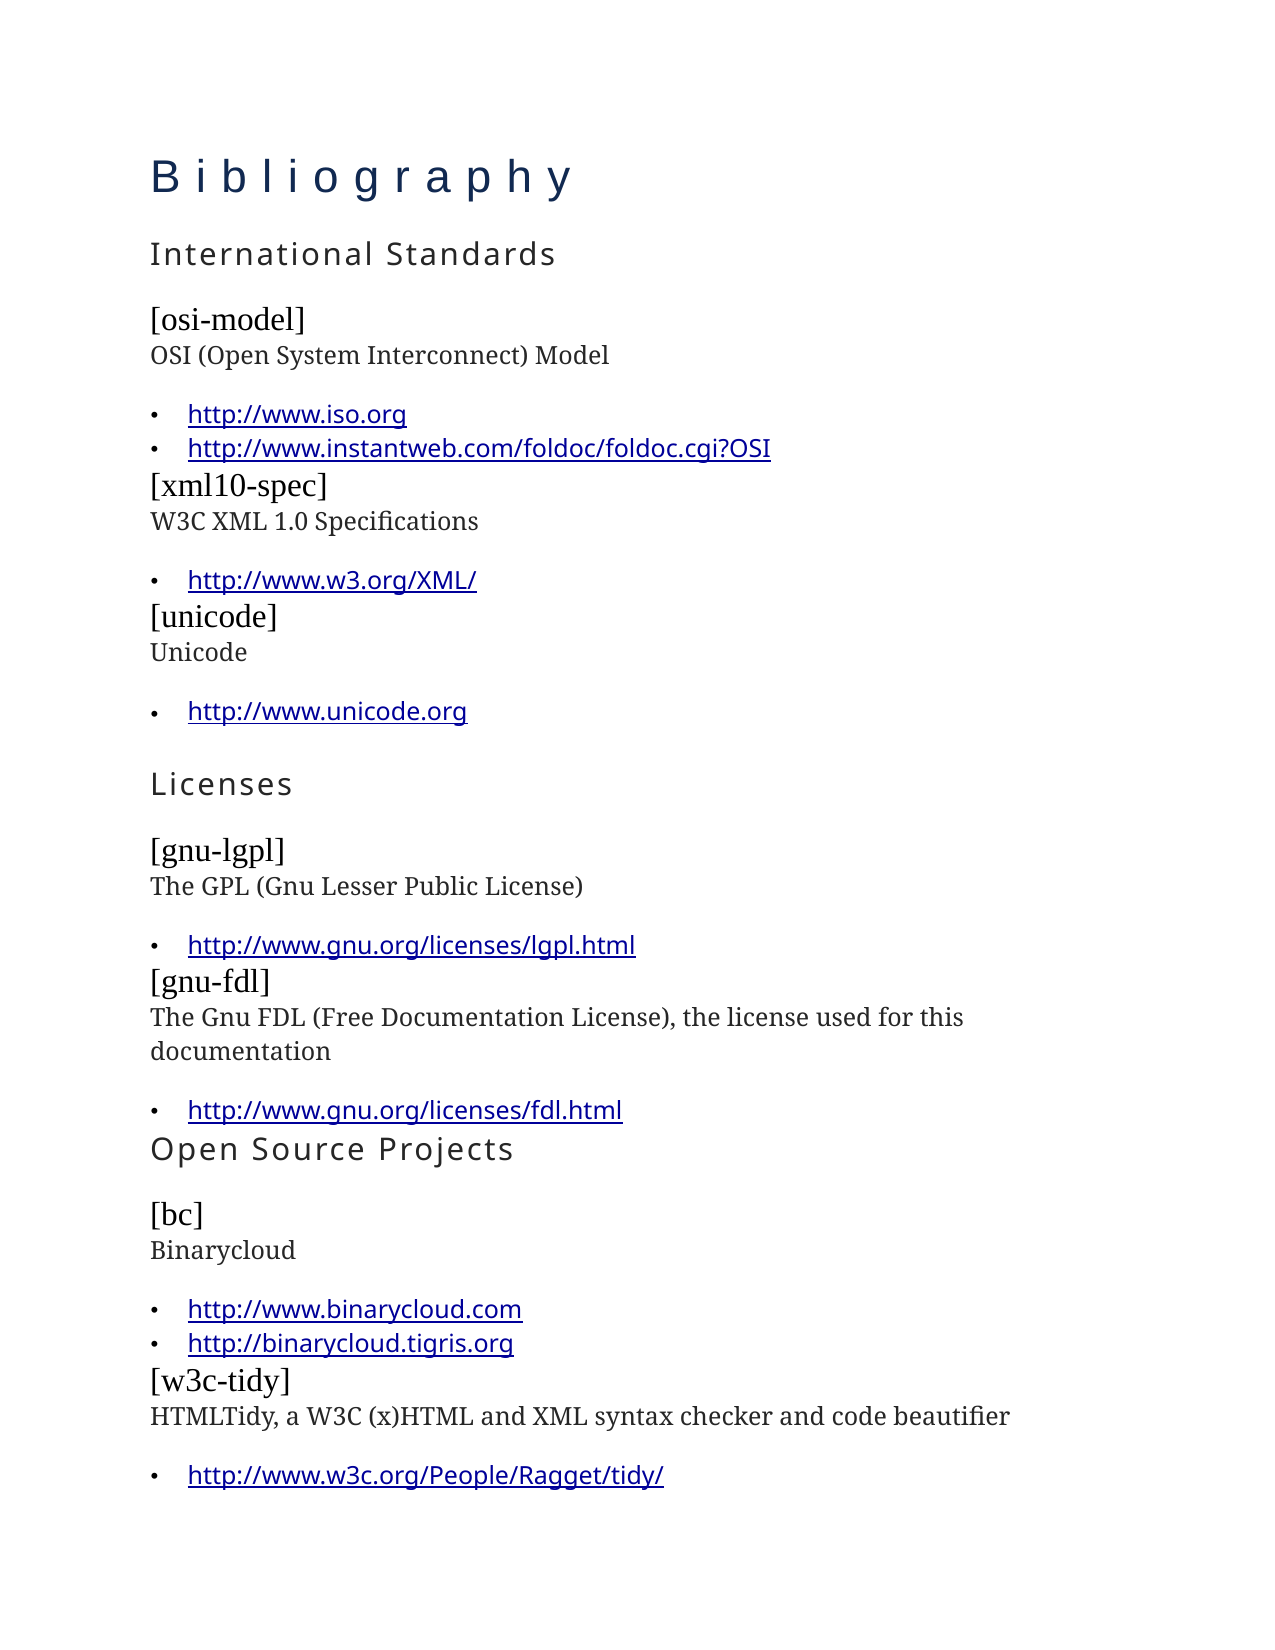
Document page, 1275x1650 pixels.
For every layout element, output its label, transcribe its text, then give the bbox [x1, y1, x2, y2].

list http://www.gnu.org/licenses/fdl.html [150, 1093, 1125, 1127]
text Unicode [150, 635, 1125, 669]
text The Gnu FDL (Free Documentation License), the license used for this documentation [150, 1000, 1125, 1068]
list http://www.w3.org/XML/ [150, 562, 1125, 596]
text International Standards [150, 232, 1125, 274]
text HTMLTidy, a W3C (x)HTML and XML syntax checker and code beautifier [150, 1398, 1125, 1432]
list http://binarycloud.tigris.org [150, 1326, 1125, 1360]
list http://www.binarycloud.com [150, 1292, 1125, 1326]
text [w3c-tidy] [150, 1360, 1125, 1398]
list http://www.unicode.org [150, 694, 1125, 728]
text [osi-model] [150, 299, 1125, 338]
text [gnu-lgpl] [150, 830, 1125, 868]
list http://www.instantweb.com/foldoc/foldoc.cgi?OSI [150, 431, 1125, 465]
text [bc] [150, 1194, 1125, 1233]
text Open Source Projects [150, 1127, 1125, 1169]
text [gnu-fdl] [150, 961, 1125, 1000]
text W3C XML 1.0 Specifications [150, 503, 1125, 537]
text Binarycloud [150, 1233, 1125, 1267]
text Bibliography [150, 150, 1125, 203]
list http://www.iso.org [150, 397, 1125, 431]
list http://www.w3c.org/People/Ragget/tidy/ [150, 1457, 1125, 1492]
text OSI (Open System Interconnect) Model [150, 338, 1125, 372]
text Licenses [150, 762, 1125, 805]
text [unicode] [150, 596, 1125, 635]
text The GPL (Gnu Lesser Public License) [150, 868, 1125, 902]
list http://www.gnu.org/licenses/lgpl.html [150, 927, 1125, 961]
text [xml10-spec] [150, 465, 1125, 503]
